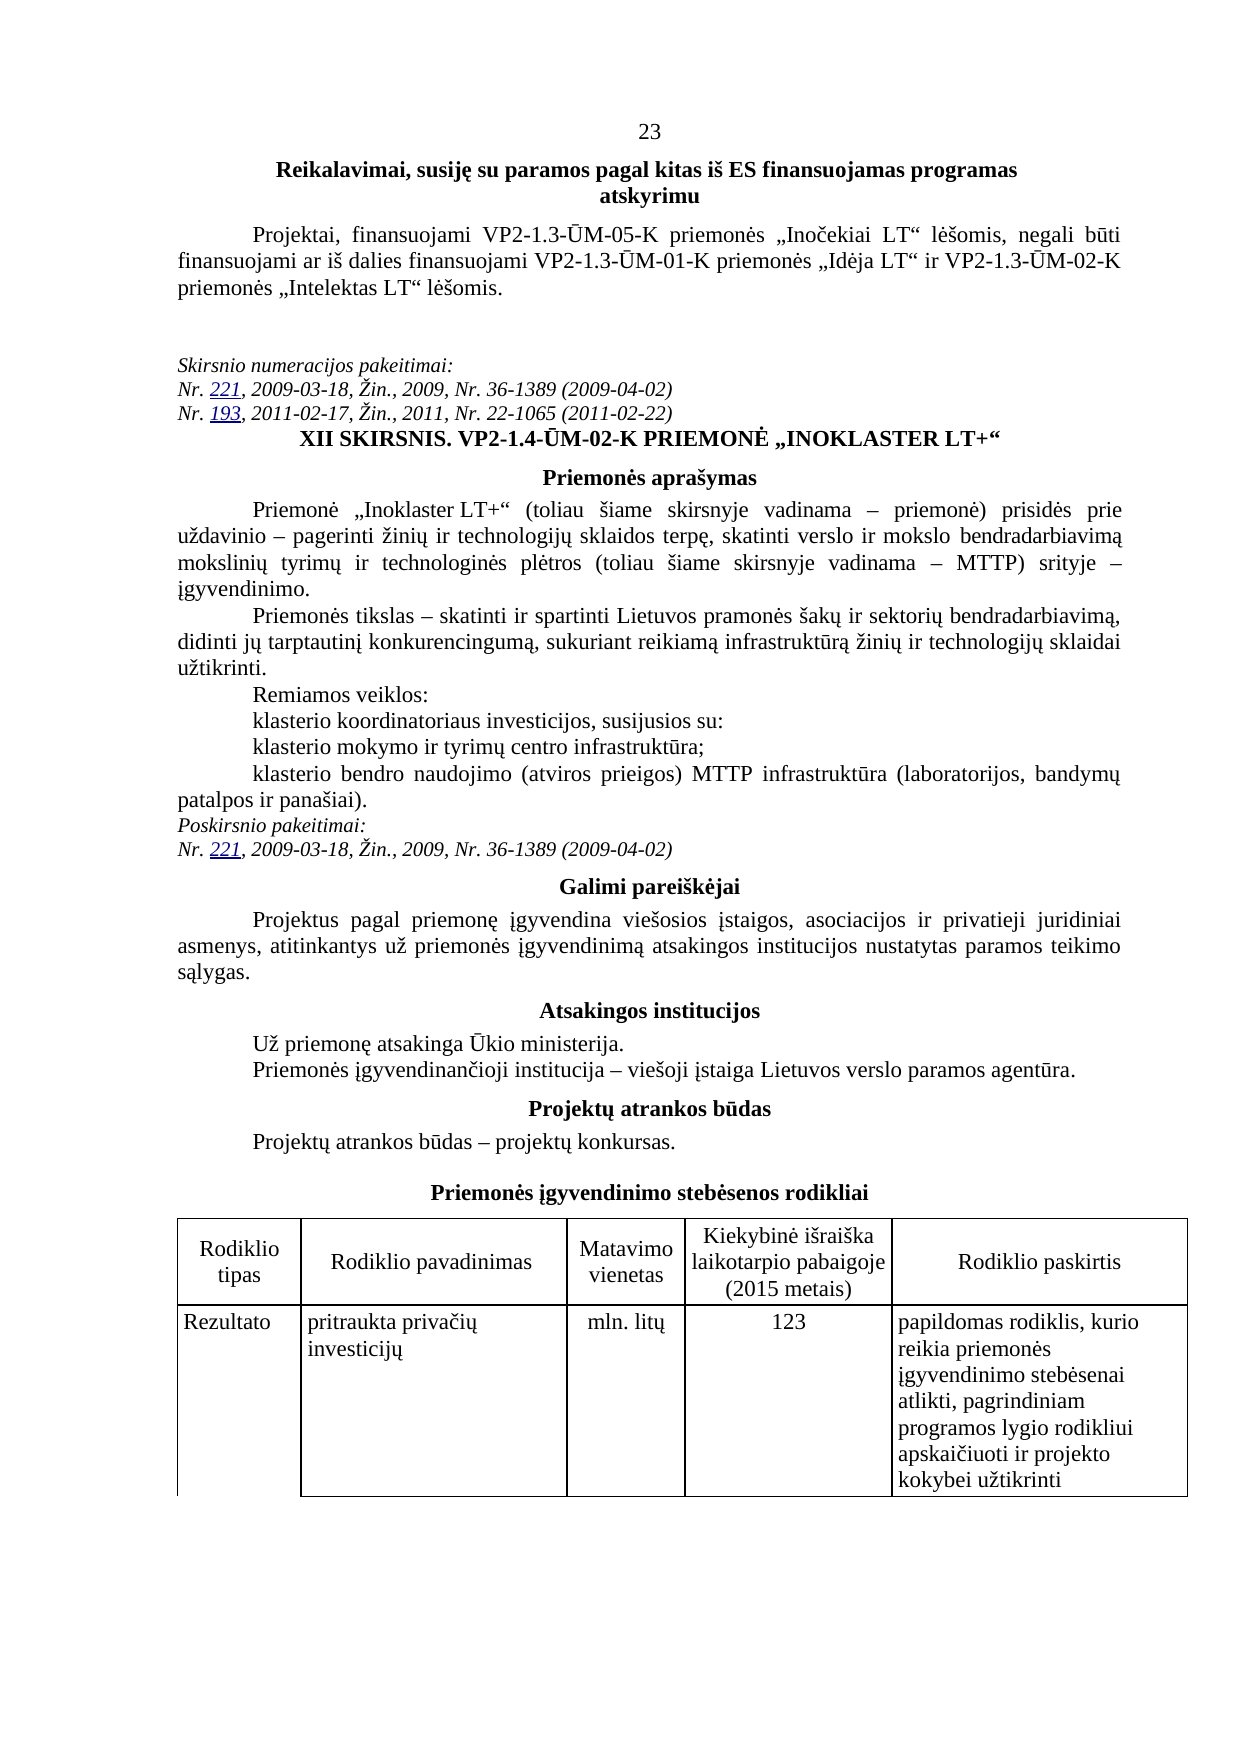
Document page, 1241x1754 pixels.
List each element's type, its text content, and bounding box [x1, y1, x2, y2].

table_header Matavimo vienetas [568, 1219, 684, 1304]
text Priemonės tikslas – skatinti ir spartinti Lietuvos pramonės šakų ir sektorių bendradarbiavimą, didinti jų tarptautinį konkurencingumą, sukuriant reikiamą infrastruktūrą žinių ir technologijų sklaidai užtikrinti. [177, 602, 1122, 681]
text Priemonė „Inoklaster LT+“ (toliau šiame skirsnyje vadinama – priemonė) prisidės prie uždavinio – pagerinti žinių ir technologijų sklaidos terpę, skatinti verslo ir mokslo bendradarbiavimą mokslinių tyrimų ir technologinės plėtros (toliau šiame skirsnyje vadinama – MTTP) srityje – įgyvendinimo. [177, 496, 1122, 602]
table_header Kiekybinė išraiška laikotarpio pabaigoje (2015 metais) [686, 1219, 891, 1304]
subtitle XII SKIRSNIS. VP2-1.4-ŪM-02-K priemonė „Inoklaster LT+“ [177, 425, 1122, 451]
text Projektai, finansuojami VP2-1.3-ŪM-05-K priemonės „Inočekiai LT“ lėšomis, negali būti finansuojami ar iš dalies finansuojami VP2-1.3-ŪM-01-K priemonės „Idėja LT“ ir VP2-1.3-ŪM-02-K priemonės „Intelektas LT“ lėšomis. [177, 221, 1122, 300]
text Nr. 221, 2009-03-18, Žin., 2009, Nr. 36-1389 (2009-04-02) [177, 837, 1122, 861]
text Projektus pagal priemonę įgyvendina viešosios įstaigos, asociacijos ir privatieji juridiniai asmenys, atitinkantys už priemonės įgyvendinimą atsakingos institucijos nustatytas paramos teikimo sąlygas. [177, 906, 1122, 985]
table_cell mln. litų [568, 1306, 684, 1496]
text Poskirsnio pakeitimai: [177, 812, 1122, 837]
text klasterio mokymo ir tyrimų centro infrastruktūra; [177, 733, 1122, 760]
text Priemonės įgyvendinančioji institucija – viešoji įstaiga Lietuvos verslo paramos agentūra. [177, 1056, 1122, 1083]
text Nr. 193, 2011-02-17, Žin., 2011, Nr. 22-1065 (2011-02-22) [177, 401, 1122, 425]
text Skirsnio numeracijos pakeitimai: [177, 353, 1122, 377]
text Projektų atrankos būdas – projektų konkursas. [177, 1128, 1122, 1154]
table_header Rodiklio tipas [178, 1219, 300, 1304]
text klasterio bendro naudojimo (atviros prieigos) MTTP infrastruktūra (laboratorijos, bandymų patalpos ir panašiai). [177, 760, 1122, 812]
text Remiamos veiklos: [177, 681, 1122, 707]
table_header Rodiklio paskirtis [893, 1219, 1187, 1304]
text Priemonės įgyvendinimo stebėsenos rodikliai [177, 1179, 1122, 1205]
text Priemonės aprašymas [177, 464, 1122, 490]
text Reikalavimai, susiję su paramos pagal kitas iš ES finansuojamas programas atskyrimu [177, 156, 1122, 208]
text klasterio koordinatoriaus investicijos, susijusios su: [177, 707, 1122, 733]
table_cell pritraukta privačių investicijų [302, 1306, 566, 1496]
table_cell 123 [686, 1306, 891, 1496]
text Galimi pareiškėjai [177, 873, 1122, 899]
text Nr. 221, 2009-03-18, Žin., 2009, Nr. 36-1389 (2009-04-02) [177, 377, 1122, 401]
text Atsakingos institucijos [177, 997, 1122, 1024]
table_cell Rezultato [178, 1306, 300, 1496]
table_cell papildomas rodiklis, kurio reikia priemonės įgyvendinimo stebėsenai atlikti, pagrindiniam programos lygio rodikliui apskaičiuoti ir projekto kokybei užtikrinti [893, 1306, 1187, 1496]
text Už priemonę atsakinga Ūkio ministerija. [177, 1030, 1122, 1056]
table_header Rodiklio pavadinimas [302, 1219, 566, 1304]
text Projektų atrankos būdas [177, 1095, 1122, 1121]
